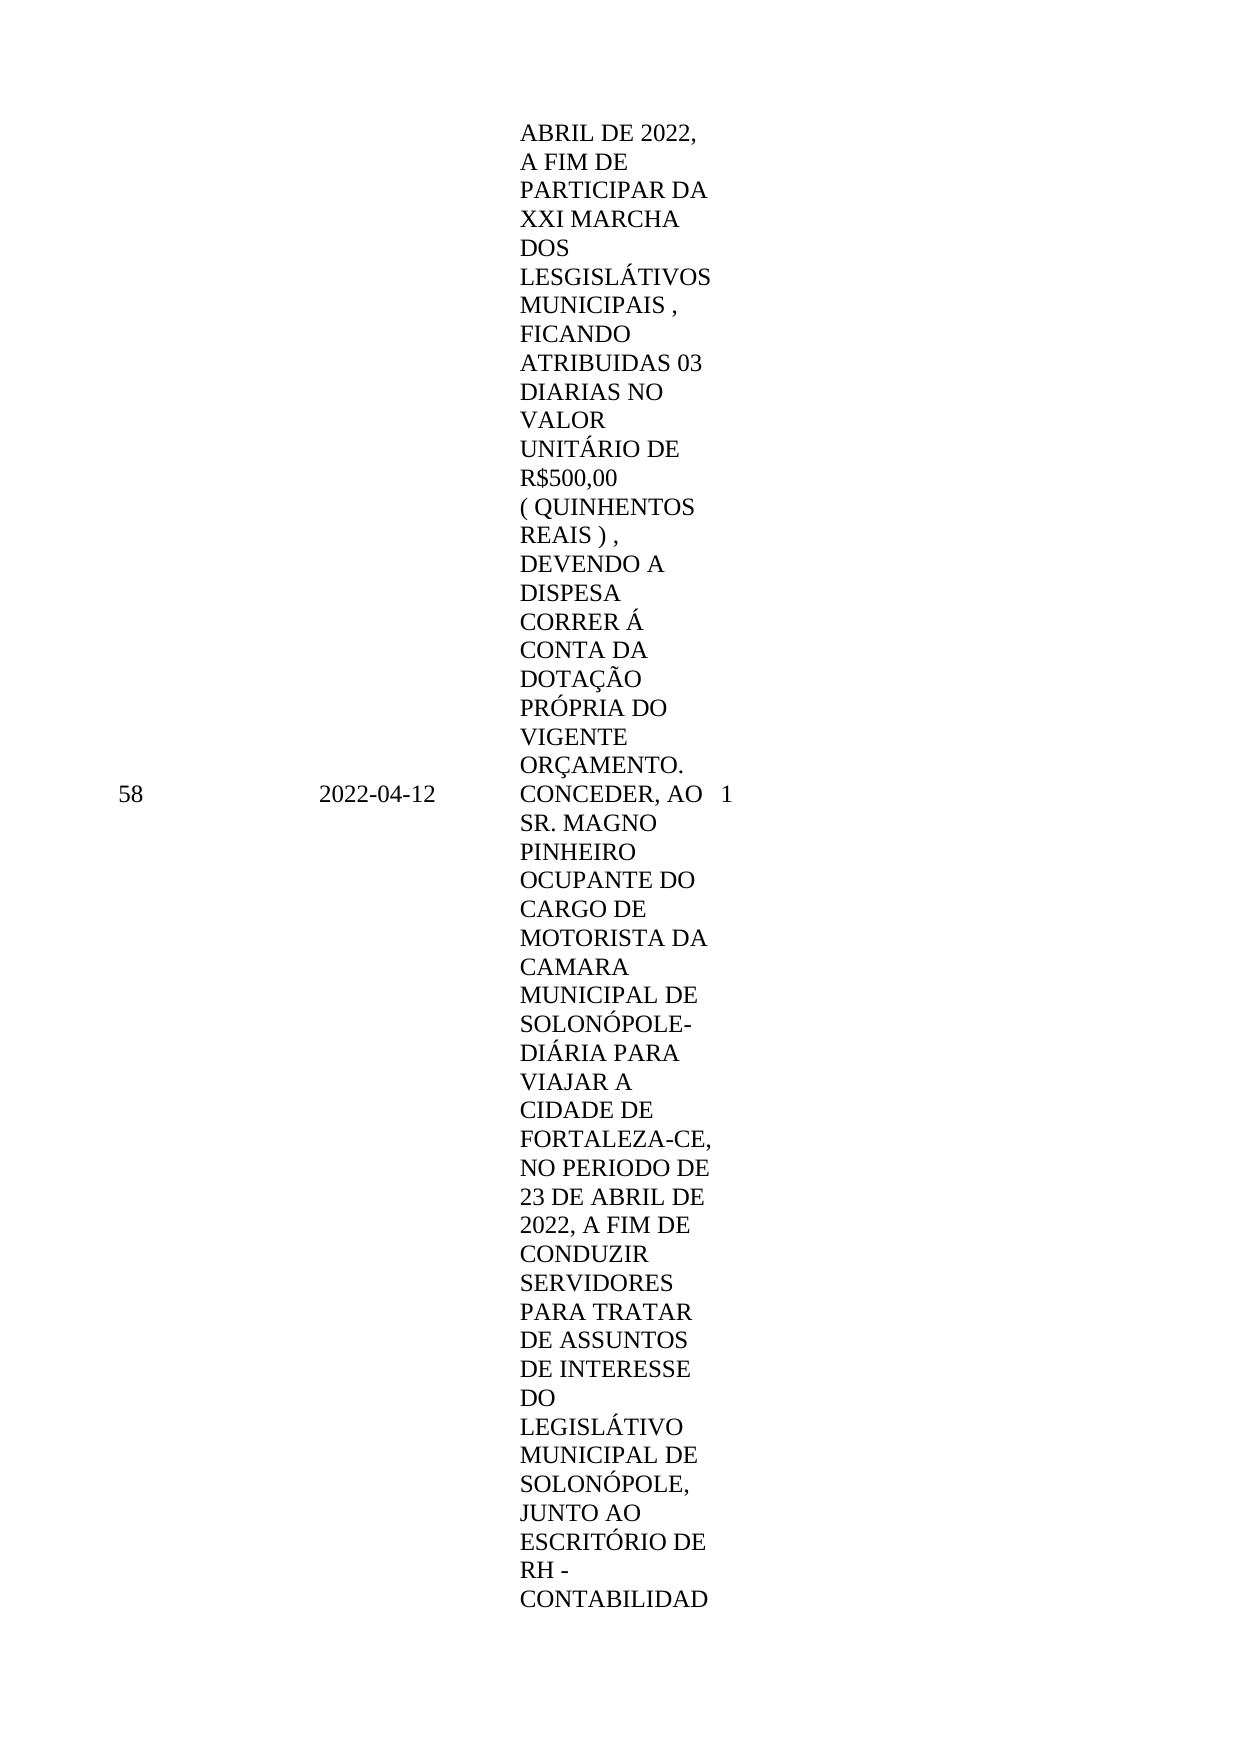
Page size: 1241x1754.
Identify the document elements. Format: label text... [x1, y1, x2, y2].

table_cell 2022-04-12 [319, 779, 519, 1613]
table_cell [921, 118, 1122, 779]
table_cell 1 [720, 779, 921, 1613]
table_cell ABRIL DE 2022, A FIM DE PARTICIPAR DA XXI MARCHA DOS LESGISLÁTIVOS MUNICIPAIS , FICANDO ATRIBUIDAS 03 DIARIAS NO VALOR UNITÁRIO DE R$500,00 ( QUINHENTOS REAIS ) , DEVENDO A DISPESA CORRER Á CONTA DA DOTAÇÃO PRÓPRIA DO VIGENTE ORÇAMENTO. [520, 118, 720, 779]
table_cell [118, 118, 319, 779]
table_cell 58 [118, 779, 319, 1613]
table_cell CONCEDER, AO SR. MAGNO PINHEIRO OCUPANTE DO CARGO DE MOTORISTA DA CAMARA MUNICIPAL DE SOLONÓPOLE-DIÁRIA PARA VIAJAR A CIDADE DE FORTALEZA-CE, NO PERIODO DE 23 DE ABRIL DE 2022, A FIM DE CONDUZIR SERVIDORES PARA TRATAR DE ASSUNTOS DE INTERESSE DO LEGISLÁTIVO MUNICIPAL DE SOLONÓPOLE, JUNTO AO ESCRITÓRIO DE RH - CONTABILIDAD [520, 779, 720, 1613]
table_cell [921, 779, 1122, 1613]
table_cell [720, 118, 921, 779]
table_cell [319, 118, 519, 779]
